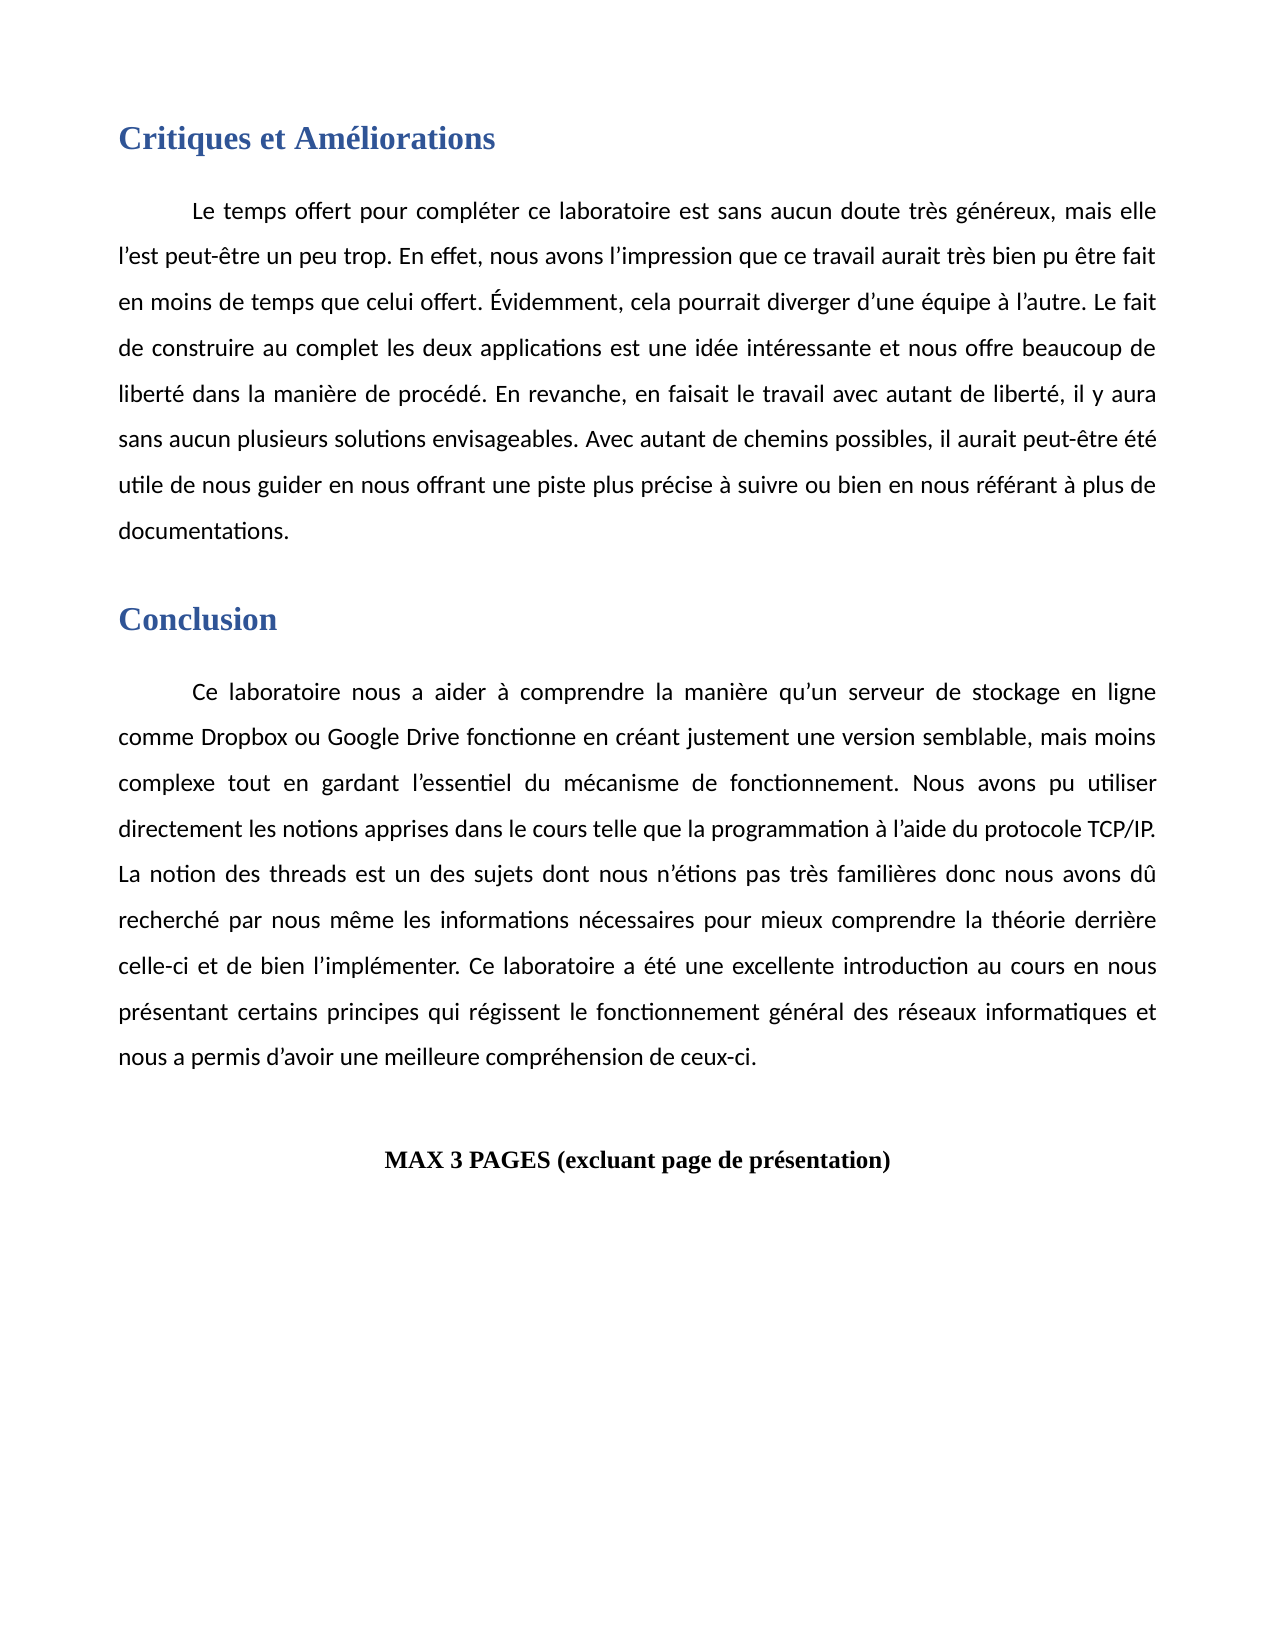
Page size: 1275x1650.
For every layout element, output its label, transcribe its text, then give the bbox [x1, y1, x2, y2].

text Critiques et Améliorations [118, 118, 1157, 156]
text Conclusion [118, 599, 1157, 637]
text Le temps offert pour compléter ce laboratoire est sans aucun doute très généreux, mais elle l’est peut-être un peu trop. En effet, nous avons l’impression que ce travail aurait très bien pu être fait en moins de temps que celui offert. Évidemment, cela pourrait diverger d’une équipe à l’autre. Le fait de construire au complet les deux applications est une idée intéressante et nous offre beaucoup de liberté dans la manière de procédé. En revanche, en faisait le travail avec autant de liberté, il y aura sans aucun plusieurs solutions envisageables. Avec autant de chemins possibles, il aurait peut-être été utile de nous guider en nous offrant une piste plus précise à suivre ou bien en nous référant à plus de documentations. [118, 195, 1157, 545]
text MAX 3 PAGES (excluant page de présentation) [118, 1145, 1157, 1173]
text Ce laboratoire nous a aider à comprendre la manière qu’un serveur de stockage en ligne comme Dropbox ou Google Drive fonctionne en créant justement une version semblable, mais moins complexe tout en gardant l’essentiel du mécanisme de fonctionnement. Nous avons pu utiliser directement les notions apprises dans le cours telle que la programmation à l’aide du protocole TCP/IP. La notion des threads est un des sujets dont nous n’étions pas très familières donc nous avons dû recherché par nous même les informations nécessaires pour mieux comprendre la théorie derrière celle-ci et de bien l’implémenter. Ce laboratoire a été une excellente introduction au cours en nous présentant certains principes qui régissent le fonctionnement général des réseaux informatiques et nous a permis d’avoir une meilleure compréhension de ceux-ci. [118, 676, 1157, 1072]
